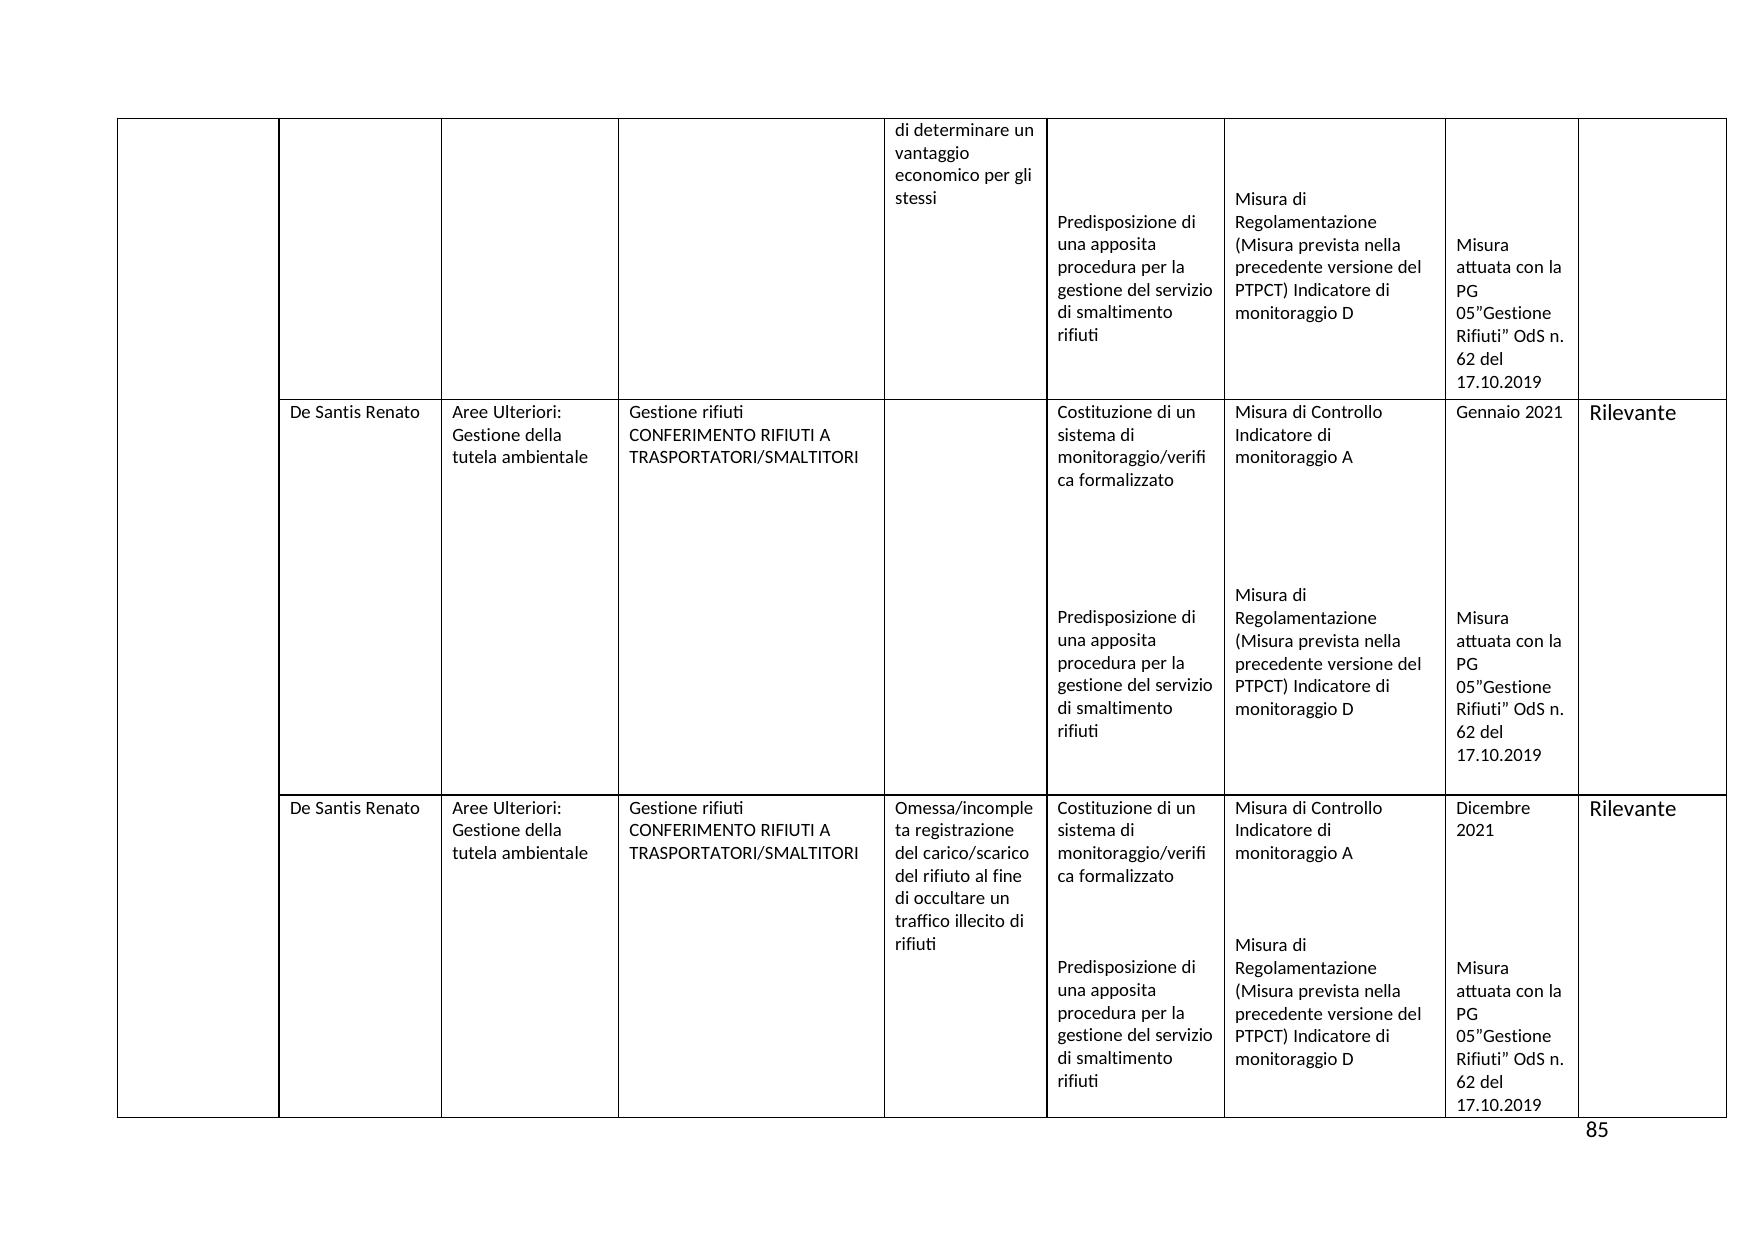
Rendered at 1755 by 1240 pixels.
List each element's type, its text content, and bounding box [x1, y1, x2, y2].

table_cell Misura di Controllo Indicatore di monitoraggio A Misura di Regolamentazione (Misura prevista nella precedente versione del PTPCT) Indicatore di monitoraggio D [1225, 796, 1445, 1116]
table_header [1579, 119, 1726, 399]
table_cell Rilevante [1579, 796, 1726, 1116]
table_cell Gestione rifiuti CONFERIMENTO RIFIUTI A TRASPORTATORI/SMALTITORI [619, 400, 884, 794]
table_header Misura di Regolamentazione (Misura prevista nella precedente versione del PTPCT) Indicatore di monitoraggio D [1225, 119, 1445, 399]
table_cell [885, 400, 1046, 794]
table_header [118, 119, 278, 1116]
table_cell De Santis Renato [280, 796, 441, 1116]
table_header di determinare un vantaggio economico per gli stessi [885, 119, 1046, 399]
table_cell Rilevante [1579, 400, 1726, 794]
table_header [280, 119, 441, 399]
table_cell Gestione rifiuti CONFERIMENTO RIFIUTI A TRASPORTATORI/SMALTITORI [619, 796, 884, 1116]
table_header Predisposizione di una apposita procedura per la gestione del servizio di smaltimento rifiuti [1048, 119, 1224, 399]
table_cell Aree Ulteriori: Gestione della tutela ambientale [442, 400, 618, 794]
table_cell De Santis Renato [280, 400, 441, 794]
table_cell Gennaio 2021 Misura attuata con la PG 05”Gestione Rifiuti” OdS n. 62 del 17.10.2019 [1446, 400, 1578, 794]
table_cell Misura di Controllo Indicatore di monitoraggio A Misura di Regolamentazione (Misura prevista nella precedente versione del PTPCT) Indicatore di monitoraggio D [1225, 400, 1445, 794]
table_header [619, 119, 884, 399]
table_cell Dicembre 2021 Misura attuata con la PG 05”Gestione Rifiuti” OdS n. 62 del 17.10.2019 [1446, 796, 1578, 1116]
table_header [442, 119, 618, 399]
table_cell Costituzione di un sistema di monitoraggio/verifi ca formalizzato Predisposizione di una apposita procedura per la gestione del servizio di smaltimento rifiuti [1048, 400, 1224, 794]
table_cell Aree Ulteriori: Gestione della tutela ambientale [442, 796, 618, 1116]
table_cell Costituzione di un sistema di monitoraggio/verifi ca formalizzato Predisposizione di una apposita procedura per la gestione del servizio di smaltimento rifiuti [1048, 796, 1224, 1116]
table_cell Omessa/incomple ta registrazione del carico/scarico del rifiuto al fine di occultare un traffico illecito di rifiuti [885, 796, 1046, 1116]
table_header Misura attuata con la PG 05”Gestione Rifiuti” OdS n. 62 del 17.10.2019 [1446, 119, 1578, 399]
